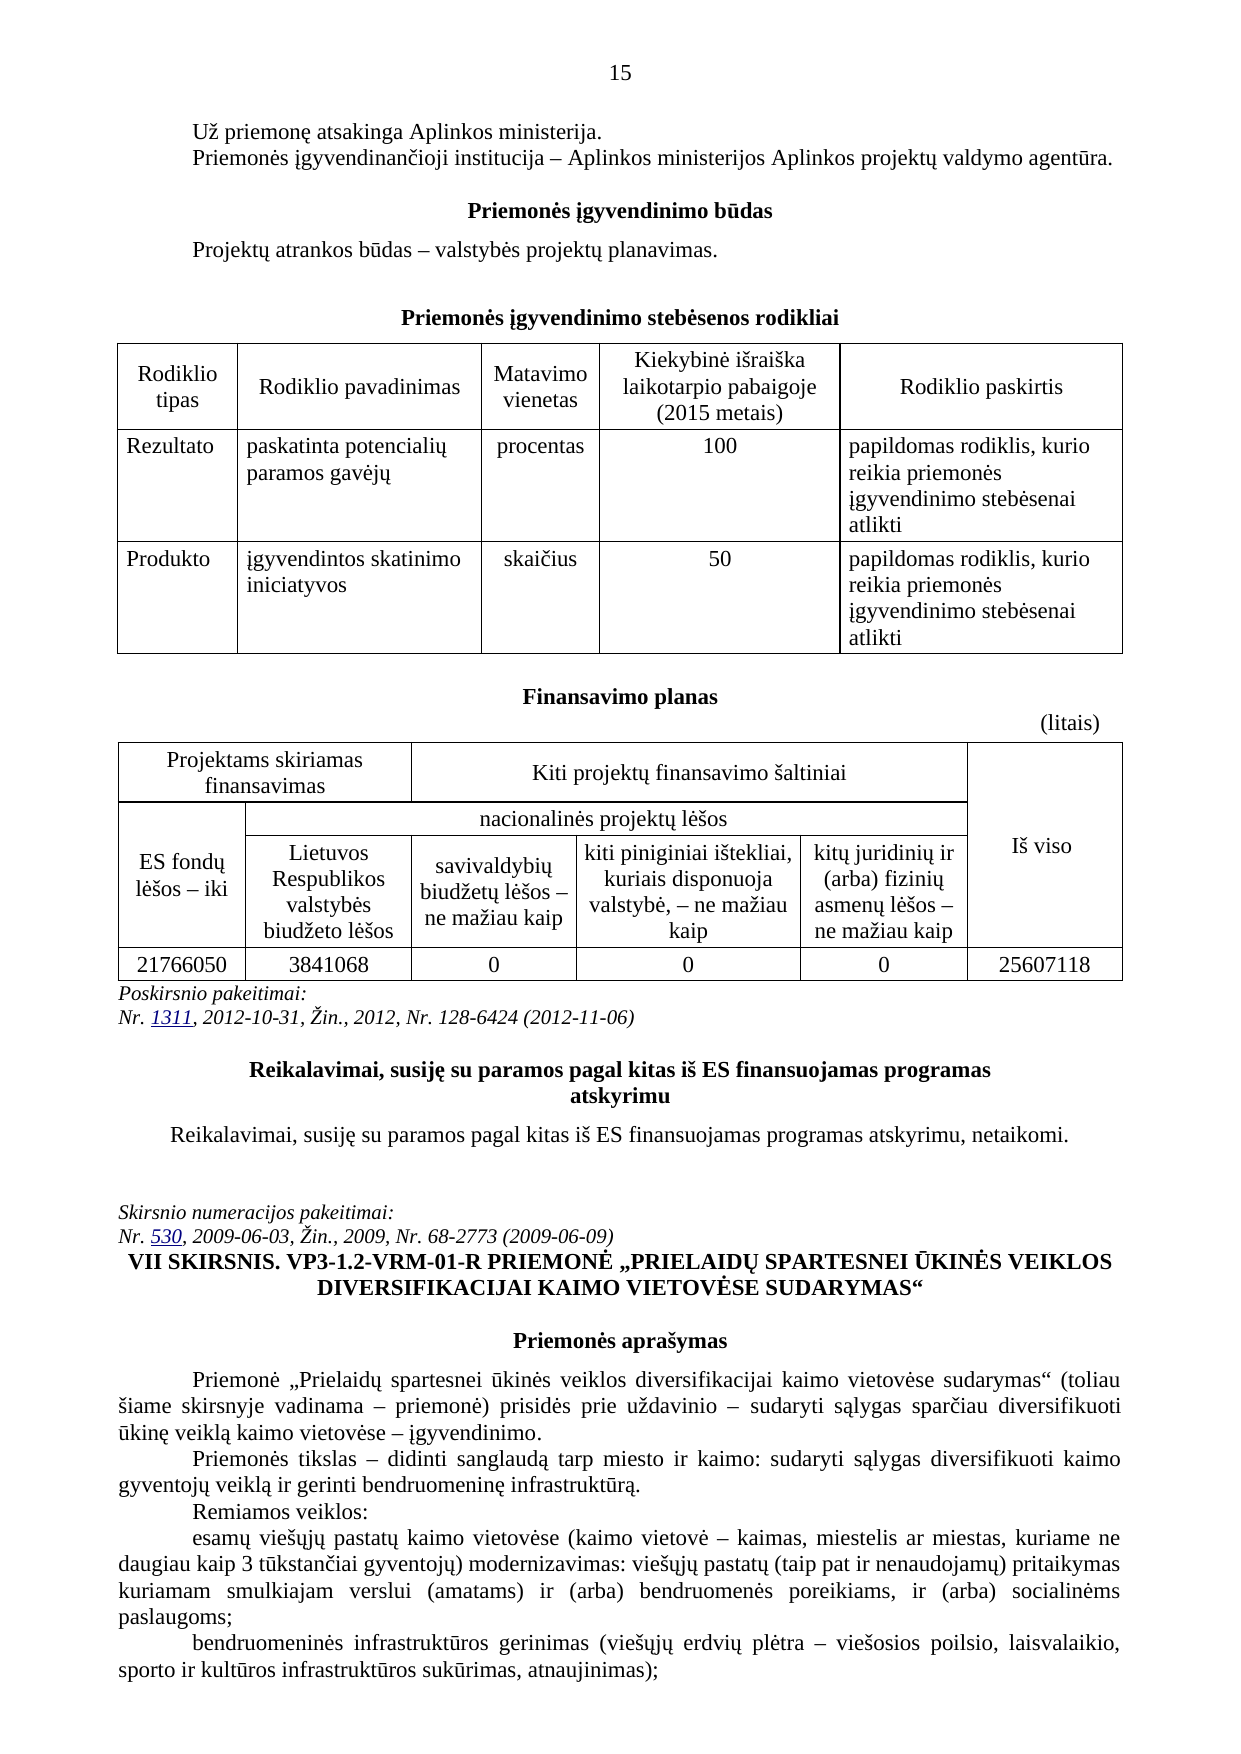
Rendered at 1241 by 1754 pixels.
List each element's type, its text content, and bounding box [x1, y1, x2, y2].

text Priemonė „Prielaidų spartesnei ūkinės veiklos diversifikacijai kaimo vietovėse sudarymas“ (toliau šiame skirsnyje vadinama – priemonė) prisidės prie uždavinio – sudaryti sąlygas sparčiau diversifikuoti ūkinę veiklą kaimo vietovėse – įgyvendinimo. [118, 1366, 1122, 1445]
table_cell procentas [482, 430, 599, 541]
table_cell 0 [412, 948, 576, 980]
table_cell kitų juridinių ir (arba) fizinių asmenų lėšos – ne mažiau kaip [801, 836, 967, 947]
table_header Rodiklio paskirtis [841, 344, 1122, 428]
text Remiamos veiklos: [118, 1498, 1122, 1524]
text Nr. 1311, 2012-10-31, Žin., 2012, Nr. 128-6424 (2012-11-06) [118, 1005, 1122, 1029]
table_cell Lietuvos Respublikos valstybės biudžeto lėšos [246, 836, 411, 947]
text esamų viešųjų pastatų kaimo vietovėse (kaimo vietovė – kaimas, miestelis ar miestas, kuriame ne daugiau kaip 3 tūkstančiai gyventojų) modernizavimas: viešųjų pastatų (taip pat ir nenaudojamų) pritaikymas kuriamam smulkiajam verslui (amatams) ir (arba) bendruomenės poreikiams, ir (arba) socialinėms paslaugoms; [118, 1524, 1122, 1629]
table_header Kiekybinė išraiška laikotarpio pabaigoje (2015 metais) [600, 344, 839, 428]
text Reikalavimai, susiję su paramos pagal kitas iš ES finansuojamas programas atskyrimu, netaikomi. [118, 1121, 1122, 1147]
table_cell nacionalinės projektų lėšos [246, 803, 967, 834]
text bendruomeninės infrastruktūros gerinimas (viešųjų erdvių plėtra – viešosios poilsio, laisvalaikio, sporto ir kultūros infrastruktūros sukūrimas, atnaujinimas); [118, 1629, 1122, 1682]
table_cell papildomas rodiklis, kurio reikia priemonės įgyvendinimo stebėsenai atlikti [841, 542, 1122, 653]
table_cell 25607118 [968, 948, 1122, 980]
text Finansavimo planas [118, 683, 1122, 709]
table_cell 100 [600, 430, 839, 541]
text Priemonės įgyvendinimo stebėsenos rodikliai [118, 304, 1122, 330]
text Priemonės tikslas – didinti sanglaudą tarp miesto ir kaimo: sudaryti sąlygas diversifikuoti kaimo gyventojų veiklą ir gerinti bendruomeninę infrastruktūrą. [118, 1445, 1122, 1498]
table_header Rodiklio pavadinimas [238, 344, 481, 428]
table_cell 21766050 [119, 948, 245, 980]
table_header Iš viso [968, 743, 1122, 947]
text (litais) [118, 709, 1100, 736]
text Poskirsnio pakeitimai: [118, 981, 1122, 1005]
table_cell 0 [577, 948, 800, 980]
text VII SKIRSNIS. VP3-1.2-VRM-01-R PRIEMONĖ „Prielaidų spartesnei ūkinės veiklos diversifikacijai kaimo vietovėse sudarymas“ [118, 1248, 1122, 1301]
text Už priemonę atsakinga Aplinkos ministerija. [118, 118, 1122, 144]
text Projektų atrankos būdas – valstybės projektų planavimas. [118, 236, 1122, 262]
table_header Projektams skiriamas finansavimas [119, 743, 411, 801]
table_header Matavimo vienetas [482, 344, 599, 428]
table_cell 50 [600, 542, 839, 653]
table_header Kiti projektų finansavimo šaltiniai [412, 743, 967, 801]
table_cell Produkto [118, 542, 237, 653]
table_cell įgyvendintos skatinimo iniciatyvos [238, 542, 481, 653]
table_cell ES fondų lėšos – iki [119, 803, 245, 947]
table_cell papildomas rodiklis, kurio reikia priemonės įgyvendinimo stebėsenai atlikti [841, 430, 1122, 541]
table_cell 3841068 [246, 948, 411, 980]
text Priemonės įgyvendinančioji institucija – Aplinkos ministerijos Aplinkos projektų valdymo agentūra. [118, 144, 1122, 171]
table_cell skaičius [482, 542, 599, 653]
table_cell paskatinta potencialių paramos gavėjų [238, 430, 481, 541]
table_header Rodiklio tipas [118, 344, 237, 428]
text Reikalavimai, susiję su paramos pagal kitas iš ES finansuojamas programas atskyrimu [118, 1056, 1122, 1108]
table_cell 0 [801, 948, 967, 980]
text Priemonės aprašymas [118, 1327, 1122, 1353]
text Priemonės įgyvendinimo būdas [118, 197, 1122, 223]
table_cell kiti piniginiai ištekliai, kuriais disponuoja valsty­bė, – ne mažiau kaip [577, 836, 800, 947]
text Skirsnio numeracijos pakeitimai: [118, 1200, 1122, 1224]
table_cell Rezultato [118, 430, 237, 541]
text Nr. 530, 2009-06-03, Žin., 2009, Nr. 68-2773 (2009-06-09) [118, 1224, 1122, 1248]
table_cell savivaldybių biudžetų lėšos – ne mažiau kaip [412, 836, 576, 947]
